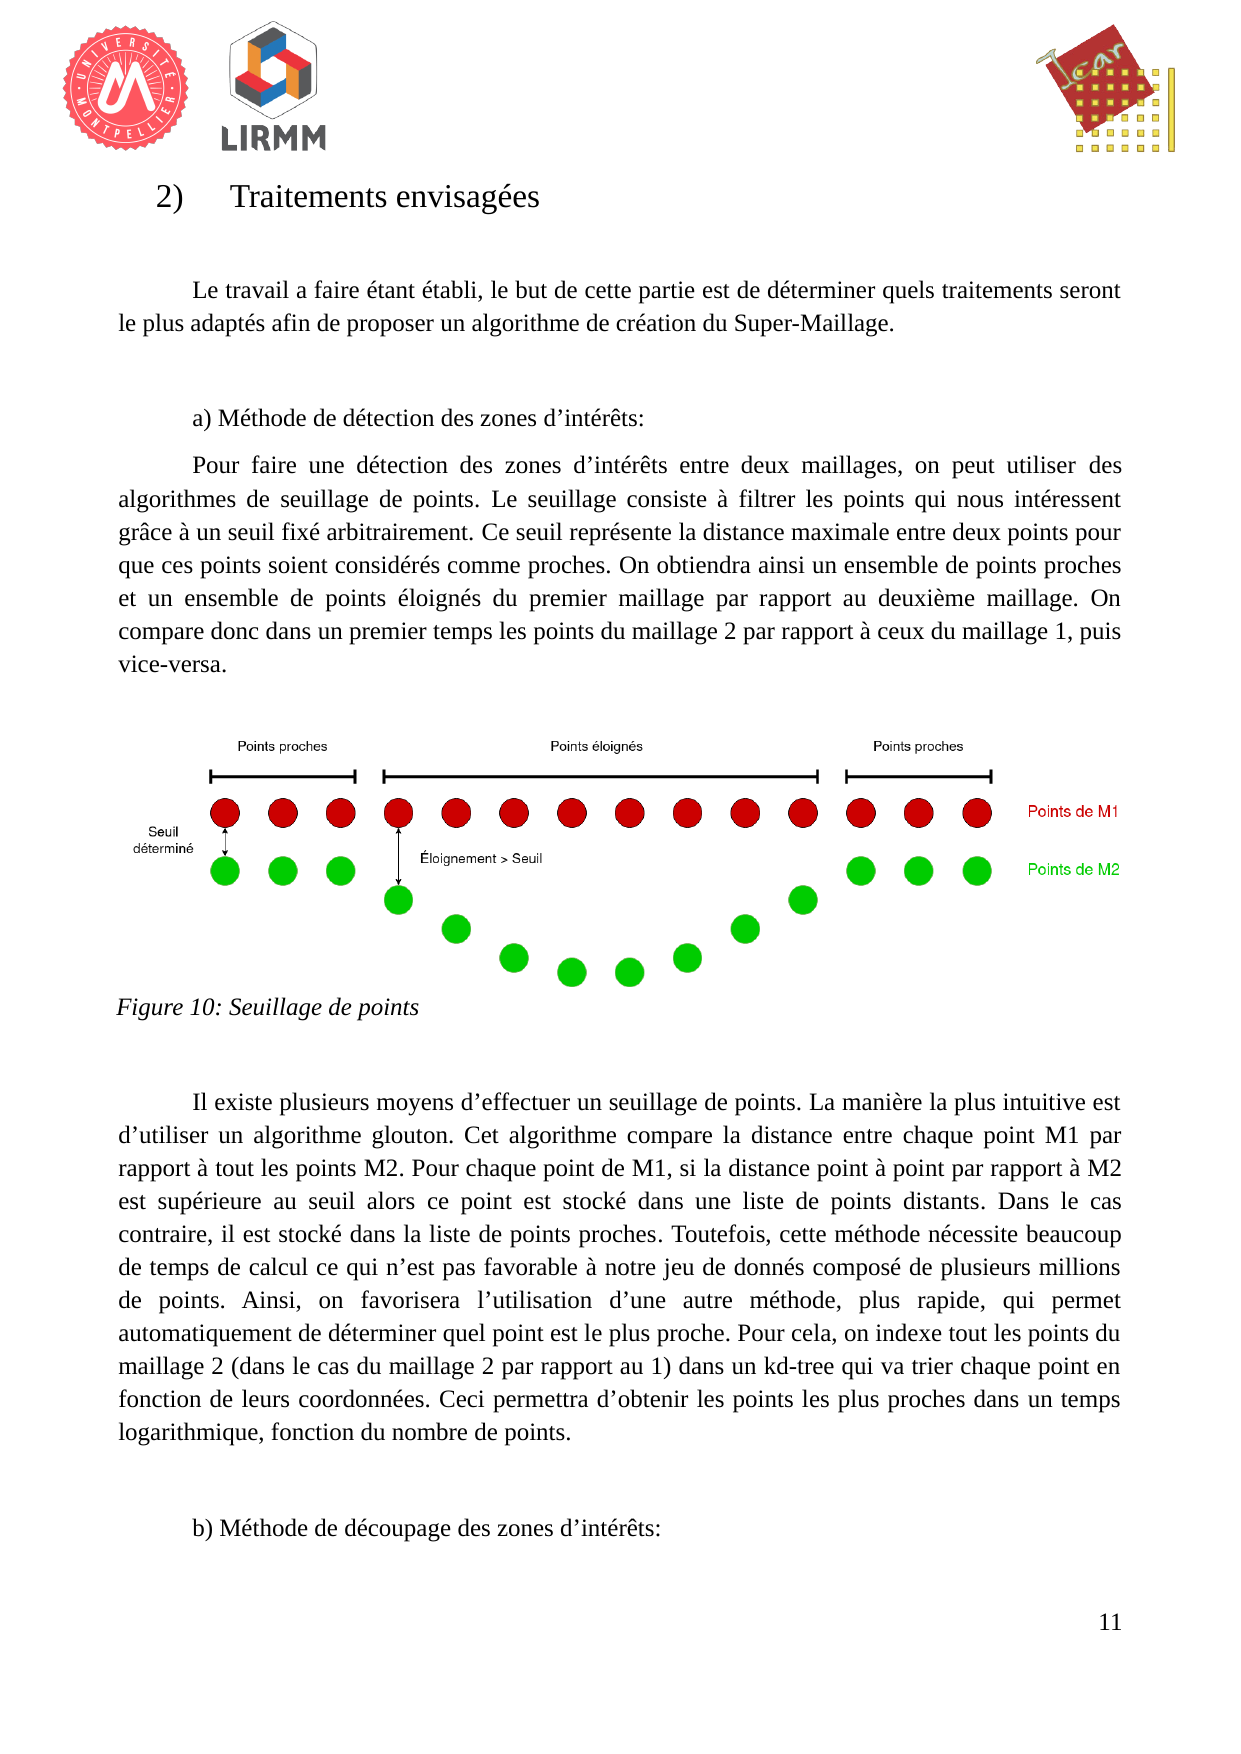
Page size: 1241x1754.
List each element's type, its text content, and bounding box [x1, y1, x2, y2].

text Figure 10: Seuillage de points [116, 987, 1121, 1020]
picture [203, 16, 343, 155]
picture [116, 739, 1121, 987]
picture [1025, 6, 1177, 154]
text Il existe plusieurs moyens d’effectuer un seuillage de points. La manière la plus intuitive est d’utiliser un algorithme glouton. Cet algorithme compare la distance entre chaque point M1 par rapport à tout les points M2. Pour chaque point de M1, si la distance point à point par rapport à M2 est supérieure au seuil alors ce point est stocké dans une liste de points distants. Dans le cas contraire, il est stocké dans la liste de points proches. Toutefois, cette méthode nécessite beaucoup de temps de calcul ce qui n’est pas favorable à notre jeu de donnés composé de plusieurs millions de points. Ainsi, on favorisera l’utilisation d’une autre méthode, plus rapide, qui permet automatiquement de déterminer quel point est le plus proche. Pour cela, on indexe tout les points du maillage 2 (dans le cas du maillage 2 par rapport au 1) dans un kd-tree qui va trier chaque point en fonction de leurs coordonnées. Ceci permettra d’obtenir les points les plus proches dans un temps logarithmique, fonction du nombre de points. [118, 1087, 1122, 1446]
text a) Méthode de détection des zones d’intérêts: [118, 403, 1122, 432]
text b) Méthode de découpage des zones d’intérêts: [118, 1513, 1122, 1541]
picture [57, 13, 201, 156]
text Le travail a faire étant établi, le but de cette partie est de déterminer quels traitements seront le plus adaptés afin de proposer un algorithme de création du Super-Maillage. [118, 275, 1122, 337]
text Pour faire une détection des zones d’intérêts entre deux maillages, on peut utiliser des algorithmes de seuillage de points. Le seuillage consiste à filtrer les points qui nous intéressent grâce à un seuil fixé arbitrairement. Ce seuil représente la distance maximale entre deux points pour que ces points soient considérés comme proches. On obtiendra ainsi un ensemble de points proches et un ensemble de points éloignés du premier maillage par rapport au deuxième maillage. On compare donc dans un premier temps les points du maillage 2 par rapport à ceux du maillage 1, puis vice-versa. [118, 451, 1122, 677]
subtitle Traitements envisagées [156, 176, 1122, 215]
